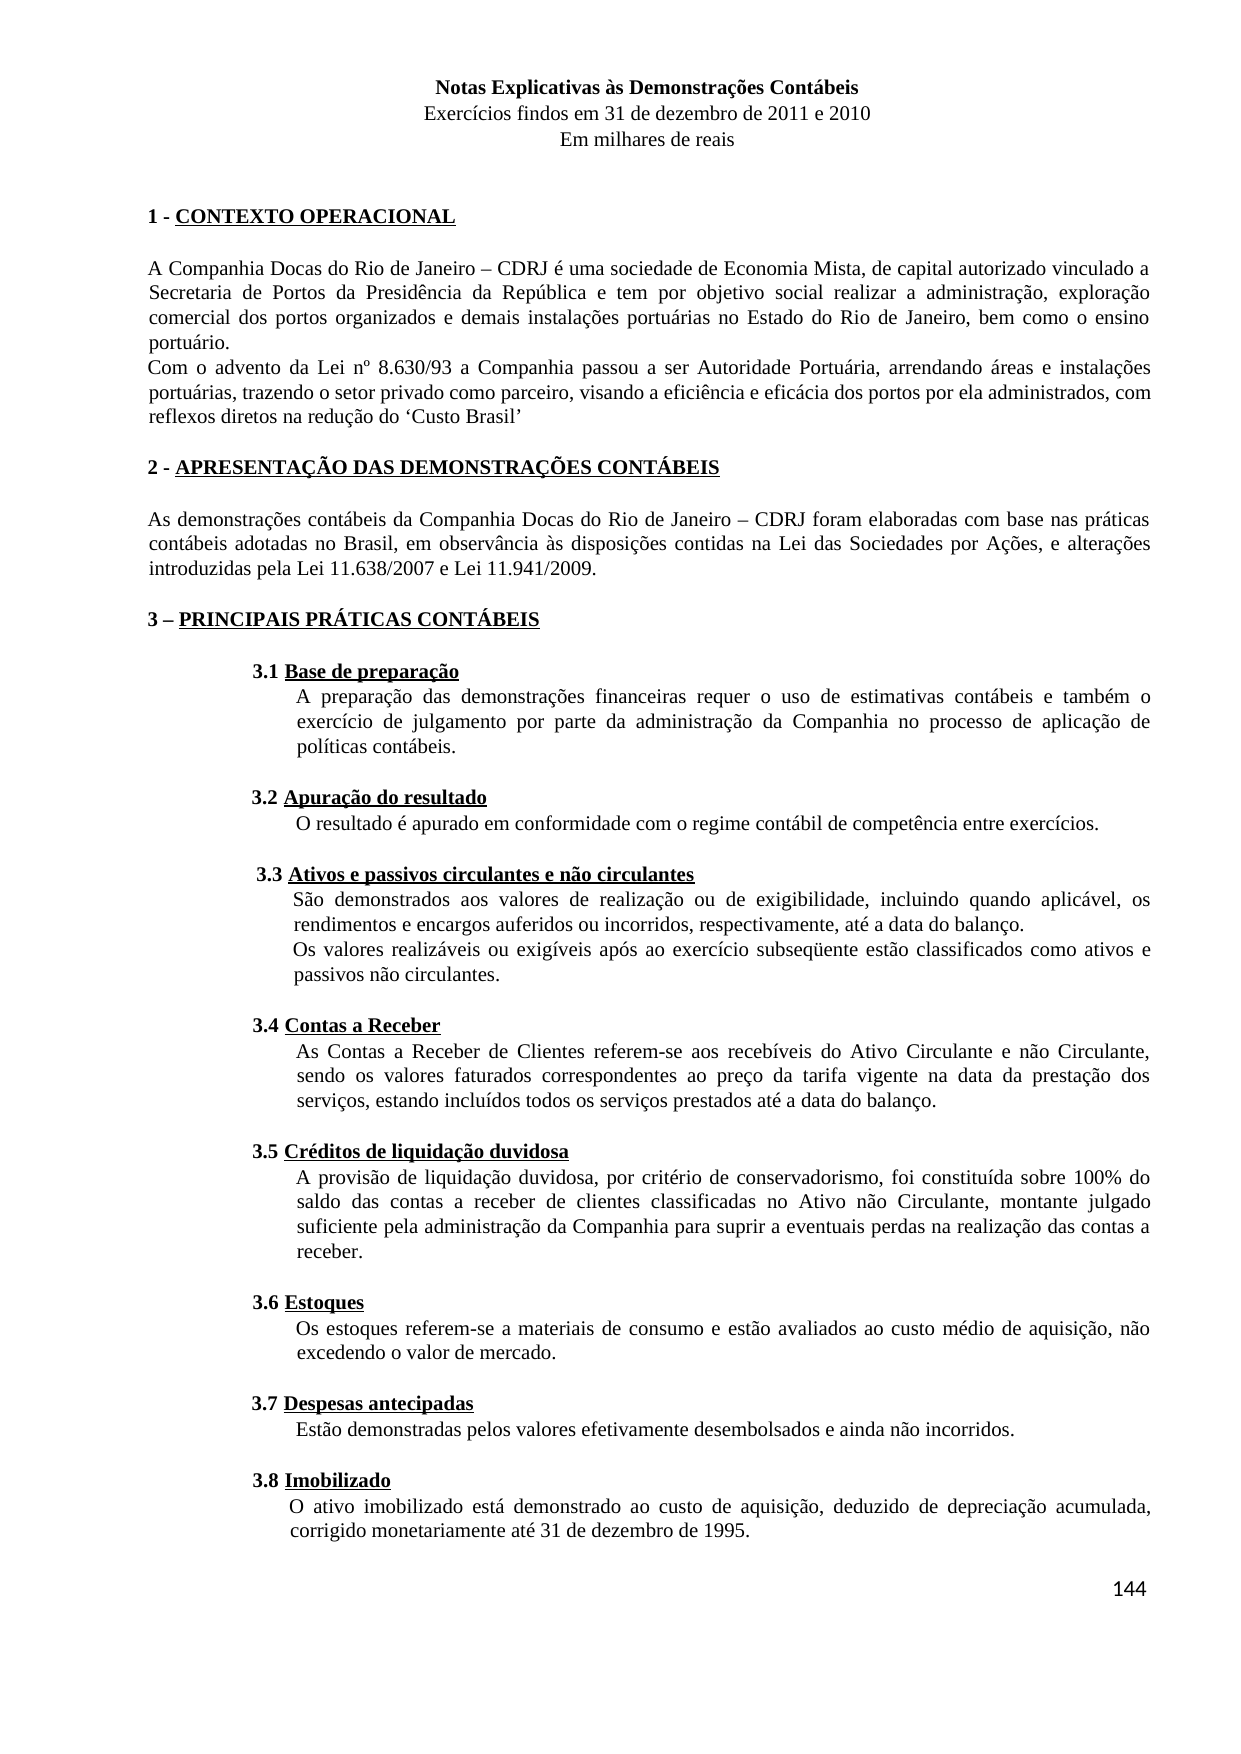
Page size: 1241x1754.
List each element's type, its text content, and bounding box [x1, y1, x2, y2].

subtitle 3.8 Imobilizado [252, 1468, 1158, 1492]
text Exercícios findos em 31 de dezembro de 2011 e 2010 [79, 101, 1221, 125]
text São demonstrados aos valores de realização ou de exigibilidade, incluindo quando aplicável, os rendimentos e encargos auferidos ou incorridos, respectivamente, até a data do balanço. [293, 887, 1152, 936]
text O ativo imobilizado está demonstrado ao custo de aquisição, deduzido de depreciação acumulada, corrigido monetariamente até 31 de dezembro de 1995. [289, 1494, 1152, 1542]
text As Contas a Receber de Clientes referem-se aos recebíveis do Ativo Circulante e não Circulante, sendo os valores faturados correspondentes ao preço da tarifa vigente na data da prestação dos serviços, estando incluídos todos os serviços prestados até a data do balanço. [296, 1038, 1152, 1112]
subtitle 1 - CONTEXTO OPERACIONAL [147, 204, 1158, 228]
text As demonstrações contábeis da Companhia Docas do Rio de Janeiro – CDRJ foram elaboradas com base nas práticas contábeis adotadas no Brasil, em observância às disposições contidas na Lei das Sociedades por Ações, e alterações introduzidas pela Lei 11.638/2007 e Lei 11.941/2009. [147, 507, 1152, 580]
text Os estoques referem-se a materiais de consumo e estão avaliados ao custo médio de aquisição, não excedendo o valor de mercado. [296, 1316, 1152, 1364]
text 3.7 Despesas antecipadas [251, 1391, 1158, 1415]
text Estão demonstradas pelos valores efetivamente desembolsados e ainda não incorridos. [296, 1417, 1152, 1441]
text A Companhia Docas do Rio de Janeiro – CDRJ é uma sociedade de Economia Mista, de capital autorizado vinculado a Secretaria de Portos da Presidência da República e tem por objetivo social realizar a administração, exploração comercial dos portos organizados e demais instalações portuárias no Estado do Rio de Janeiro, bem como o ensino portuário. [147, 256, 1152, 354]
text A provisão de liquidação duvidosa, por critério de conservadorismo, foi constituída sobre 100% do saldo das contas a receber de clientes classificadas no Ativo não Circulante, montante julgado suficiente pela administração da Companhia para suprir a eventuais perdas na realização das contas a receber. [296, 1165, 1152, 1263]
text Em milhares de reais [79, 127, 1221, 151]
text O resultado é apurado em conformidade com o regime contábil de competência entre exercícios. [296, 810, 1152, 834]
subtitle 3.4 Contas a Receber [252, 1013, 1158, 1037]
subtitle 3.1 Base de preparação [252, 658, 1158, 683]
subtitle 3.5 Créditos de liquidação duvidosa [252, 1139, 1158, 1163]
subtitle 3.3 Ativos e passivos circulantes e não circulantes [256, 861, 1158, 886]
subtitle 3.6 Estoques [252, 1290, 1158, 1314]
text A preparação das demonstrações financeiras requer o uso de estimativas contábeis e também o exercício de julgamento por parte da administração da Companhia no processo de aplicação de políticas contábeis. [296, 684, 1152, 758]
text Os valores realizáveis ou exigíveis após ao exercício subseqüente estão classificados como ativos e passivos não circulantes. [293, 937, 1152, 986]
text 3.2 Apuração do resultado [251, 784, 1158, 809]
text Notas Explicativas às Demonstrações Contábeis [113, 75, 1185, 99]
text Com o advento da Lei nº 8.630/93 a Companhia passou a ser Autoridade Portuária, arrendando áreas e instalações portuárias, trazendo o setor privado como parceiro, visando a eficiência e eficácia dos portos por ela administrados, com reflexos diretos na redução do ‘Custo Brasil’ [147, 355, 1152, 428]
subtitle 3 – PRINCIPAIS PRÁTICAS CONTÁBEIS [147, 607, 1158, 631]
subtitle 2 - APRESENTAÇÃO DAS DEMONSTRAÇÕES CONTÁBEIS [147, 455, 1158, 479]
